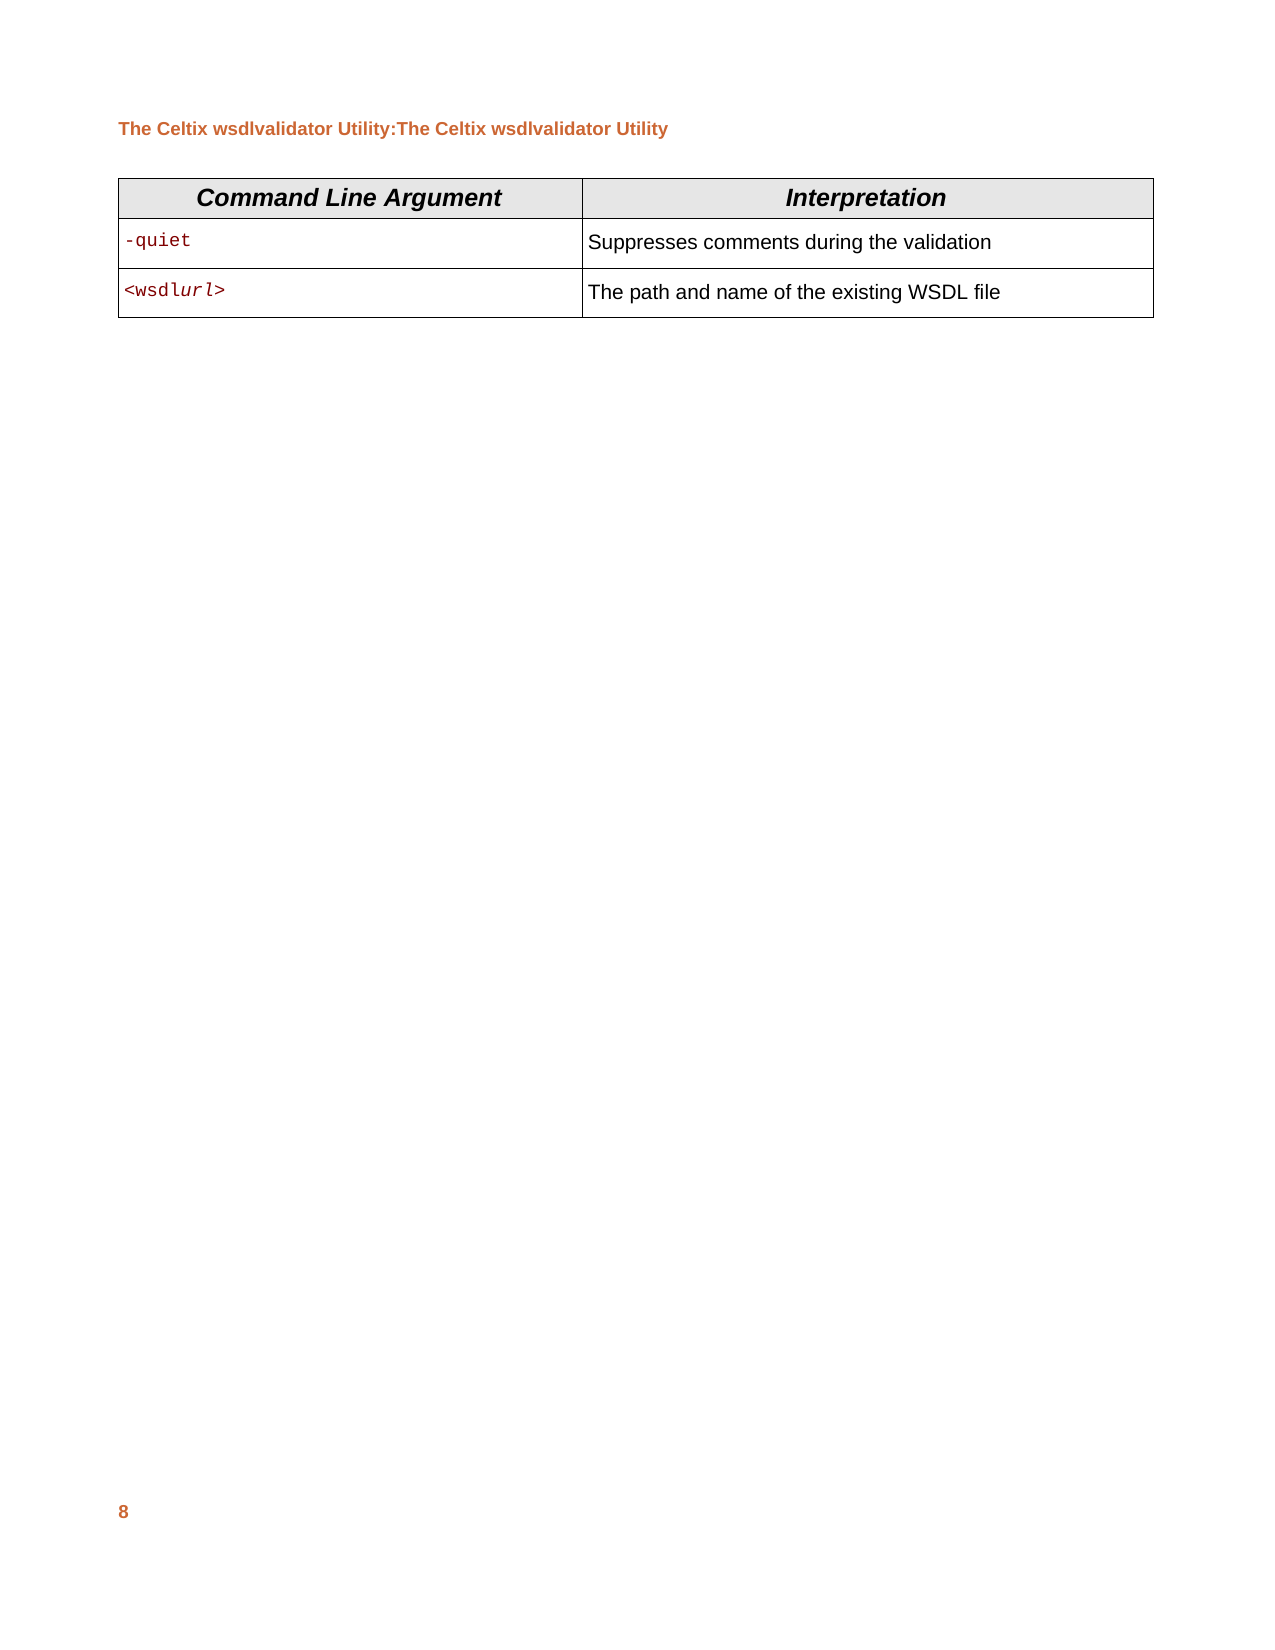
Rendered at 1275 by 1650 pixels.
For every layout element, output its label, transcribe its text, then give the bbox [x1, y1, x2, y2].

table_cell The path and name of the existing WSDL file [583, 269, 1153, 317]
table_header Command Line Argument [119, 179, 582, 218]
table_cell <wsdlurl> [119, 269, 582, 317]
table_header Interpretation [583, 179, 1153, 218]
table_cell -quiet [119, 219, 582, 267]
table_cell Suppresses comments during the validation [583, 219, 1153, 267]
